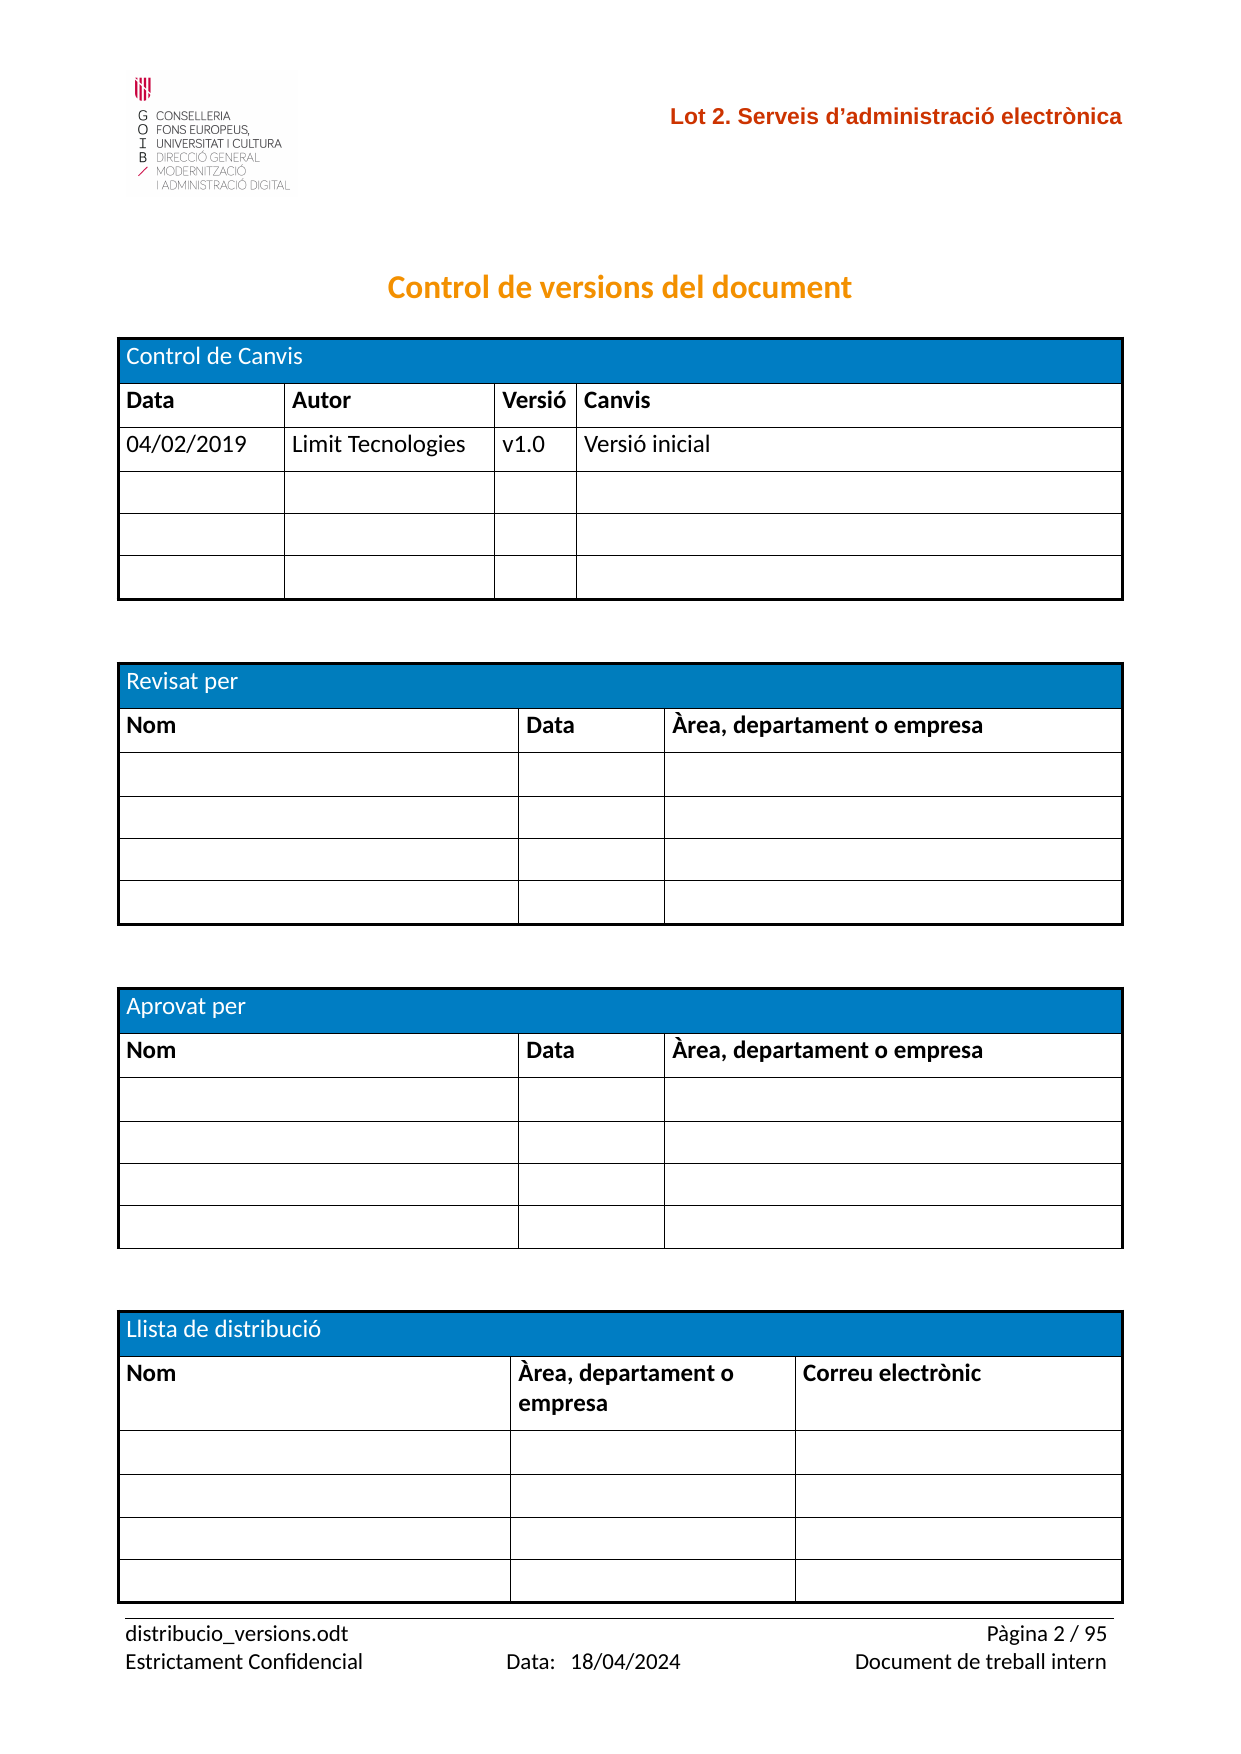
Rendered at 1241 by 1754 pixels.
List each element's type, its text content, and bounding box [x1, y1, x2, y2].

table_cell [495, 556, 576, 597]
table_header Aprovat per [120, 990, 1121, 1033]
table_cell [665, 753, 1121, 796]
table_cell [519, 1078, 664, 1121]
table_cell v1.0 [495, 428, 576, 471]
subtitle Control de versions del document [118, 266, 1122, 307]
table_cell [665, 1122, 1121, 1163]
table_cell [519, 881, 664, 922]
table_cell [511, 1431, 795, 1474]
table_cell [665, 1206, 1121, 1247]
table_cell [495, 514, 576, 555]
table_cell Nom [120, 709, 518, 752]
table_cell [120, 1122, 518, 1163]
table_cell [796, 1560, 1121, 1601]
table_cell [495, 472, 576, 513]
table_cell Autor [285, 384, 494, 427]
table_cell [120, 1206, 518, 1247]
table_cell Nom [120, 1034, 518, 1077]
table_cell Àrea, departament o empresa [511, 1357, 795, 1430]
picture [126, 70, 299, 197]
table_cell Àrea, departament o empresa [665, 709, 1121, 752]
table_cell Data [519, 1034, 664, 1077]
table_cell [519, 753, 664, 796]
table_cell Versió inicial [577, 428, 1121, 471]
table_cell [511, 1475, 795, 1517]
table_cell [120, 1431, 510, 1474]
table_cell [665, 1078, 1121, 1121]
table_cell [519, 839, 664, 880]
table_cell [120, 1518, 510, 1559]
table_cell [120, 1078, 518, 1121]
table_cell Correu electrònic [796, 1357, 1121, 1430]
table_cell [511, 1560, 795, 1601]
table_cell [511, 1518, 795, 1559]
table_cell [120, 1164, 518, 1205]
table_cell [120, 753, 518, 796]
table_cell Data [519, 709, 664, 752]
table_cell [120, 514, 284, 555]
table_header Revisat per [120, 665, 1121, 708]
table_cell [120, 1560, 510, 1601]
table_cell [120, 472, 284, 513]
table_cell [796, 1431, 1121, 1474]
table_cell [519, 1122, 664, 1163]
table_cell [285, 514, 494, 555]
table_cell [665, 1164, 1121, 1205]
table_cell [519, 1206, 664, 1247]
table_cell [796, 1518, 1121, 1559]
table_cell [519, 1164, 664, 1205]
table_cell Canvis [577, 384, 1121, 427]
table_cell [665, 839, 1121, 880]
table_cell Nom [120, 1357, 510, 1430]
table_cell [577, 472, 1121, 513]
table_cell [120, 1475, 510, 1517]
table_cell [665, 881, 1121, 922]
table_header Control de Canvis [120, 340, 1121, 383]
table_cell Àrea, departament o empresa [665, 1034, 1121, 1077]
table_cell [577, 514, 1121, 555]
table_cell [796, 1475, 1121, 1517]
table_cell [577, 556, 1121, 597]
table_cell [665, 797, 1121, 838]
table_cell Versió [495, 384, 576, 427]
table_cell [285, 556, 494, 597]
table_cell [120, 556, 284, 597]
table_header Llista de distribució [120, 1313, 1121, 1356]
table_cell Data [120, 384, 284, 427]
table_cell [120, 839, 518, 880]
table_cell [120, 797, 518, 838]
table_cell Limit Tecnologies [285, 428, 494, 471]
table_cell [285, 472, 494, 513]
table_cell 04/02/2019 [120, 428, 284, 471]
table_cell [120, 881, 518, 922]
table_cell [519, 797, 664, 838]
